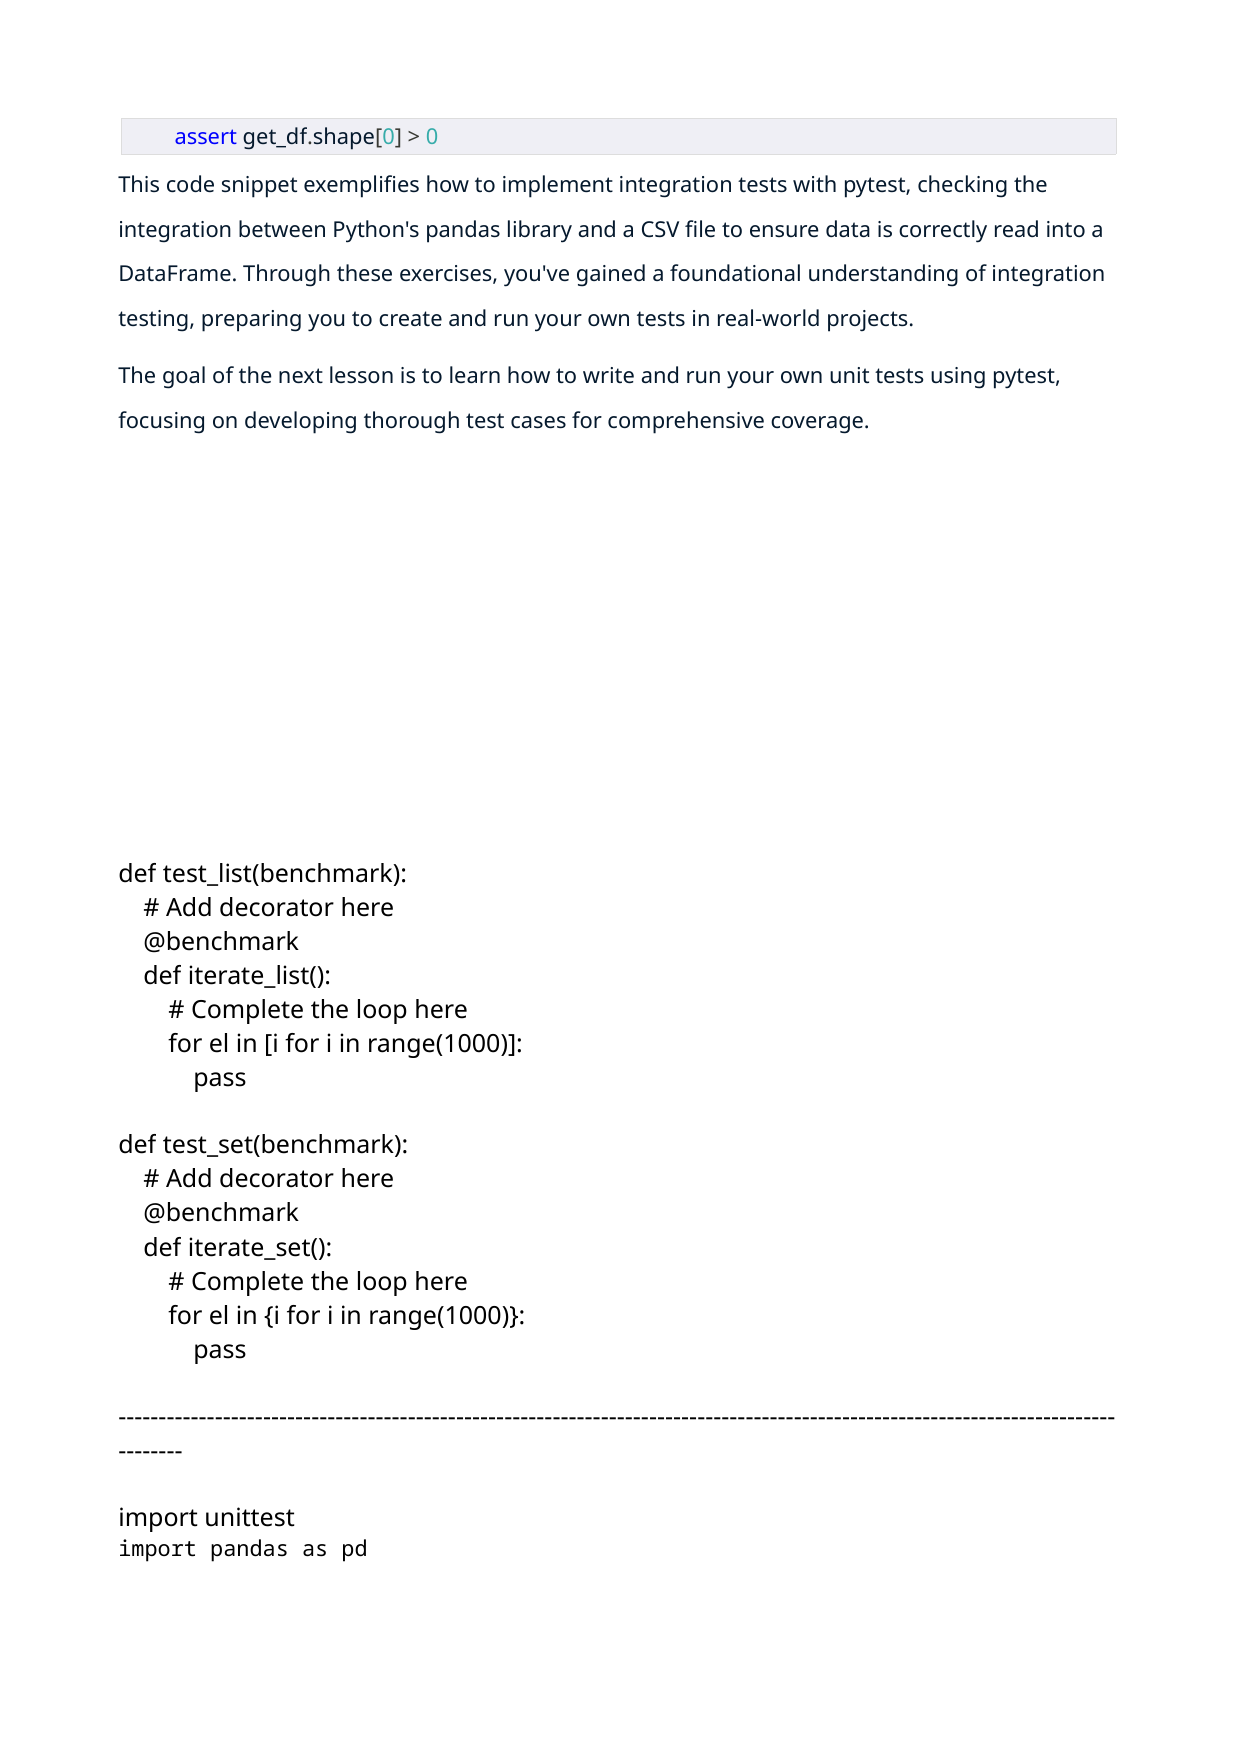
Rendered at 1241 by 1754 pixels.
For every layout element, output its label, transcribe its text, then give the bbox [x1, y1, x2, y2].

text def test_list(benchmark): [118, 856, 1122, 890]
text # Add decorator here [118, 1161, 1122, 1195]
text def test_set(benchmark): [118, 1127, 1122, 1161]
text pass [118, 1331, 1122, 1365]
text # Complete the loop here [118, 1263, 1122, 1297]
text @benchmark [118, 924, 1122, 958]
text def iterate_set(): [118, 1229, 1122, 1263]
text # Add decorator here [118, 890, 1122, 924]
text @benchmark [118, 1195, 1122, 1229]
text The goal of the next lesson is to learn how to write and run your own unit tests using pytest, focusing on developing thorough test cases for comprehensive coverage. [118, 360, 1122, 434]
text for el in {i for i in range(1000)}: [118, 1297, 1122, 1331]
text def iterate_list(): [118, 958, 1122, 992]
text import pandas as pd [118, 1533, 1122, 1563]
text import unittest [118, 1499, 1122, 1533]
text # Complete the loop here [118, 992, 1122, 1026]
text ------------------------------------------------------------------------------------------------------------------------------------ [118, 1398, 1122, 1466]
text pass [118, 1060, 1122, 1094]
text assert get_df.shape[0] > 0 [122, 119, 1116, 154]
text for el in [i for i in range(1000)]: [118, 1026, 1122, 1060]
text This code snippet exemplifies how to implement integration tests with pytest, checking the integration between Python's pandas library and a CSV file to ensure data is correctly read into a DataFrame. Through these exercises, you've gained a foundational understanding of integration testing, preparing you to create and run your own tests in real-world projects. [118, 169, 1122, 333]
